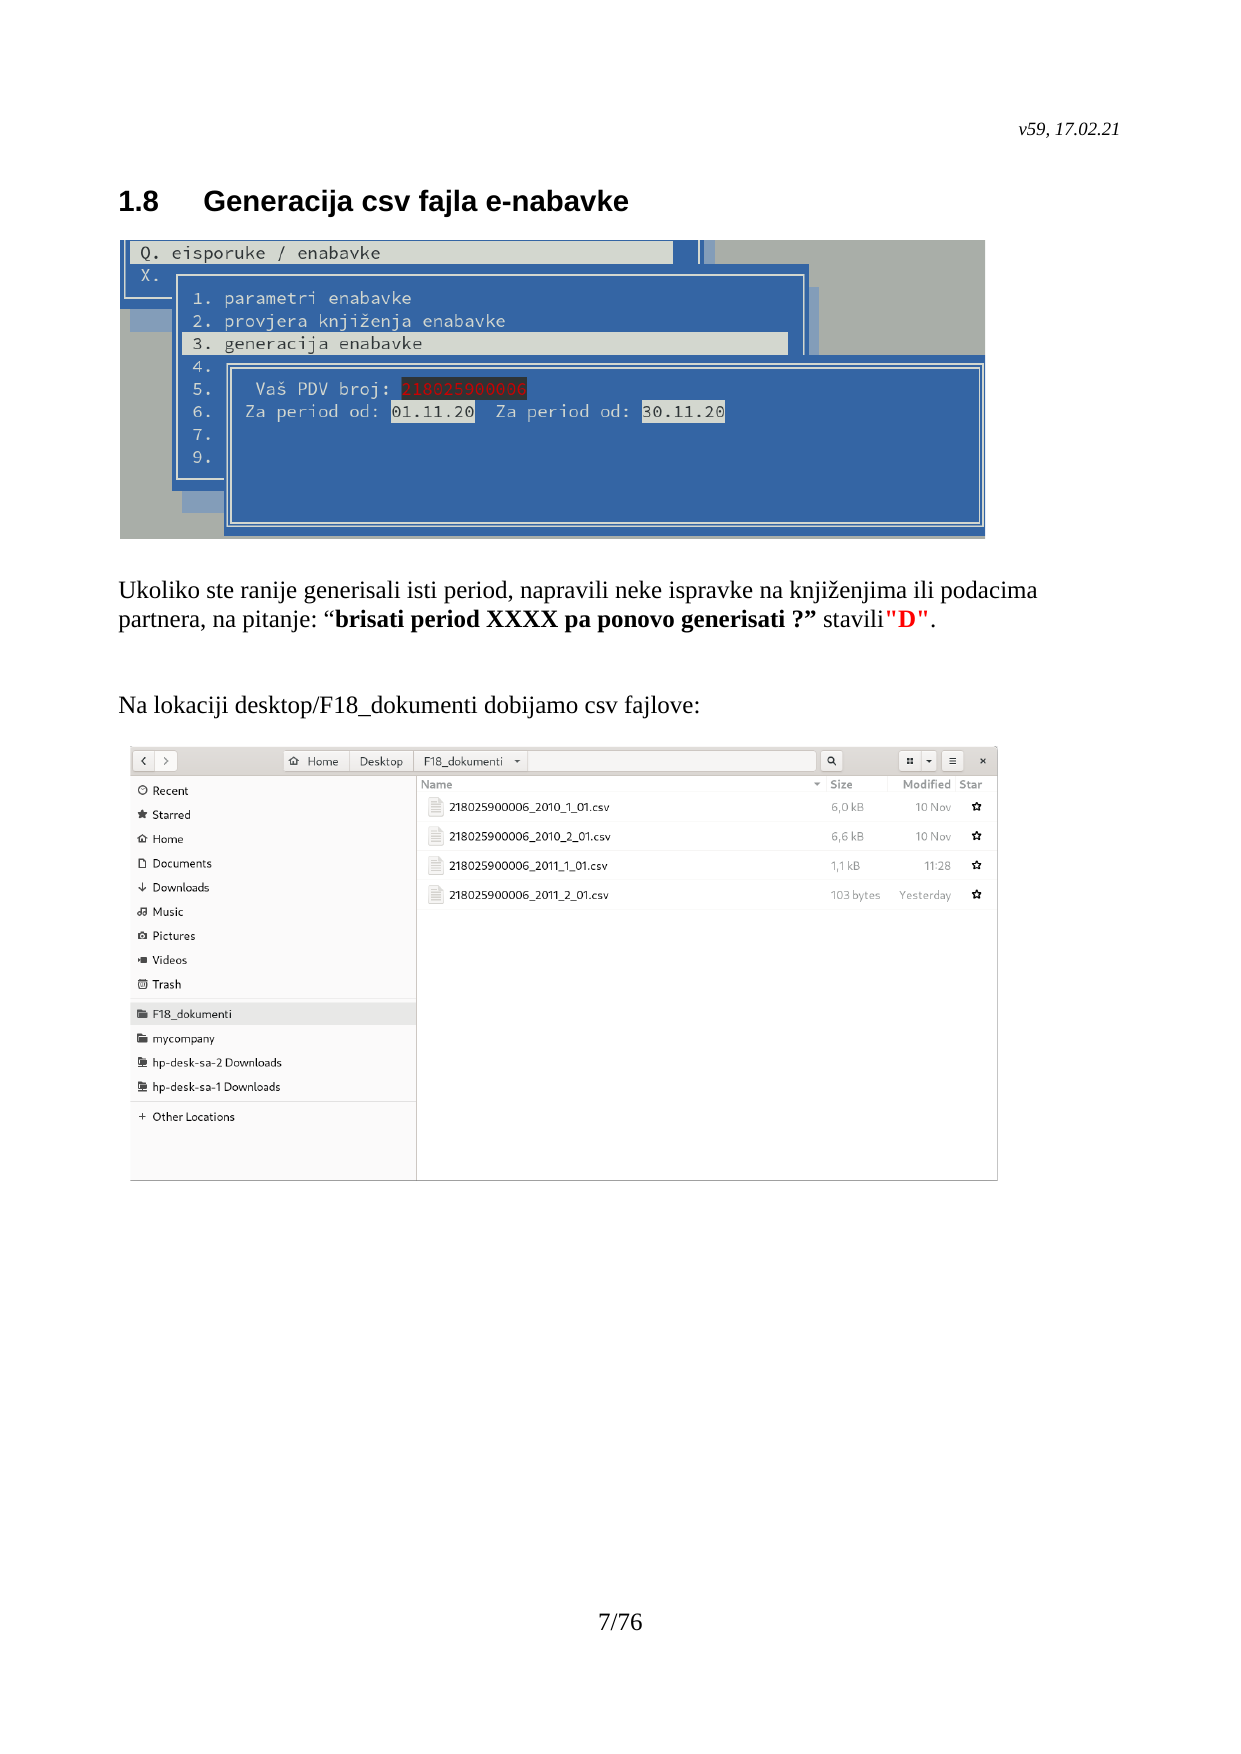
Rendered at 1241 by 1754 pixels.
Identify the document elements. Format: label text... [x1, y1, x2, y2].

text Ukoliko ste ranije generisali isti period, napravili neke ispravke na knjiženjima ili podacima partnera, na pitanje: “brisati period XXXX pa ponovo generisati ?” stavili"D". [118, 575, 1122, 632]
subtitle Generacija csv fajla e-nabavke [118, 184, 1122, 217]
text Na lokaciji desktop/F18_dokumenti dobijamo csv fajlove: [118, 690, 1122, 719]
picture [120, 240, 986, 539]
picture [130, 746, 998, 1181]
